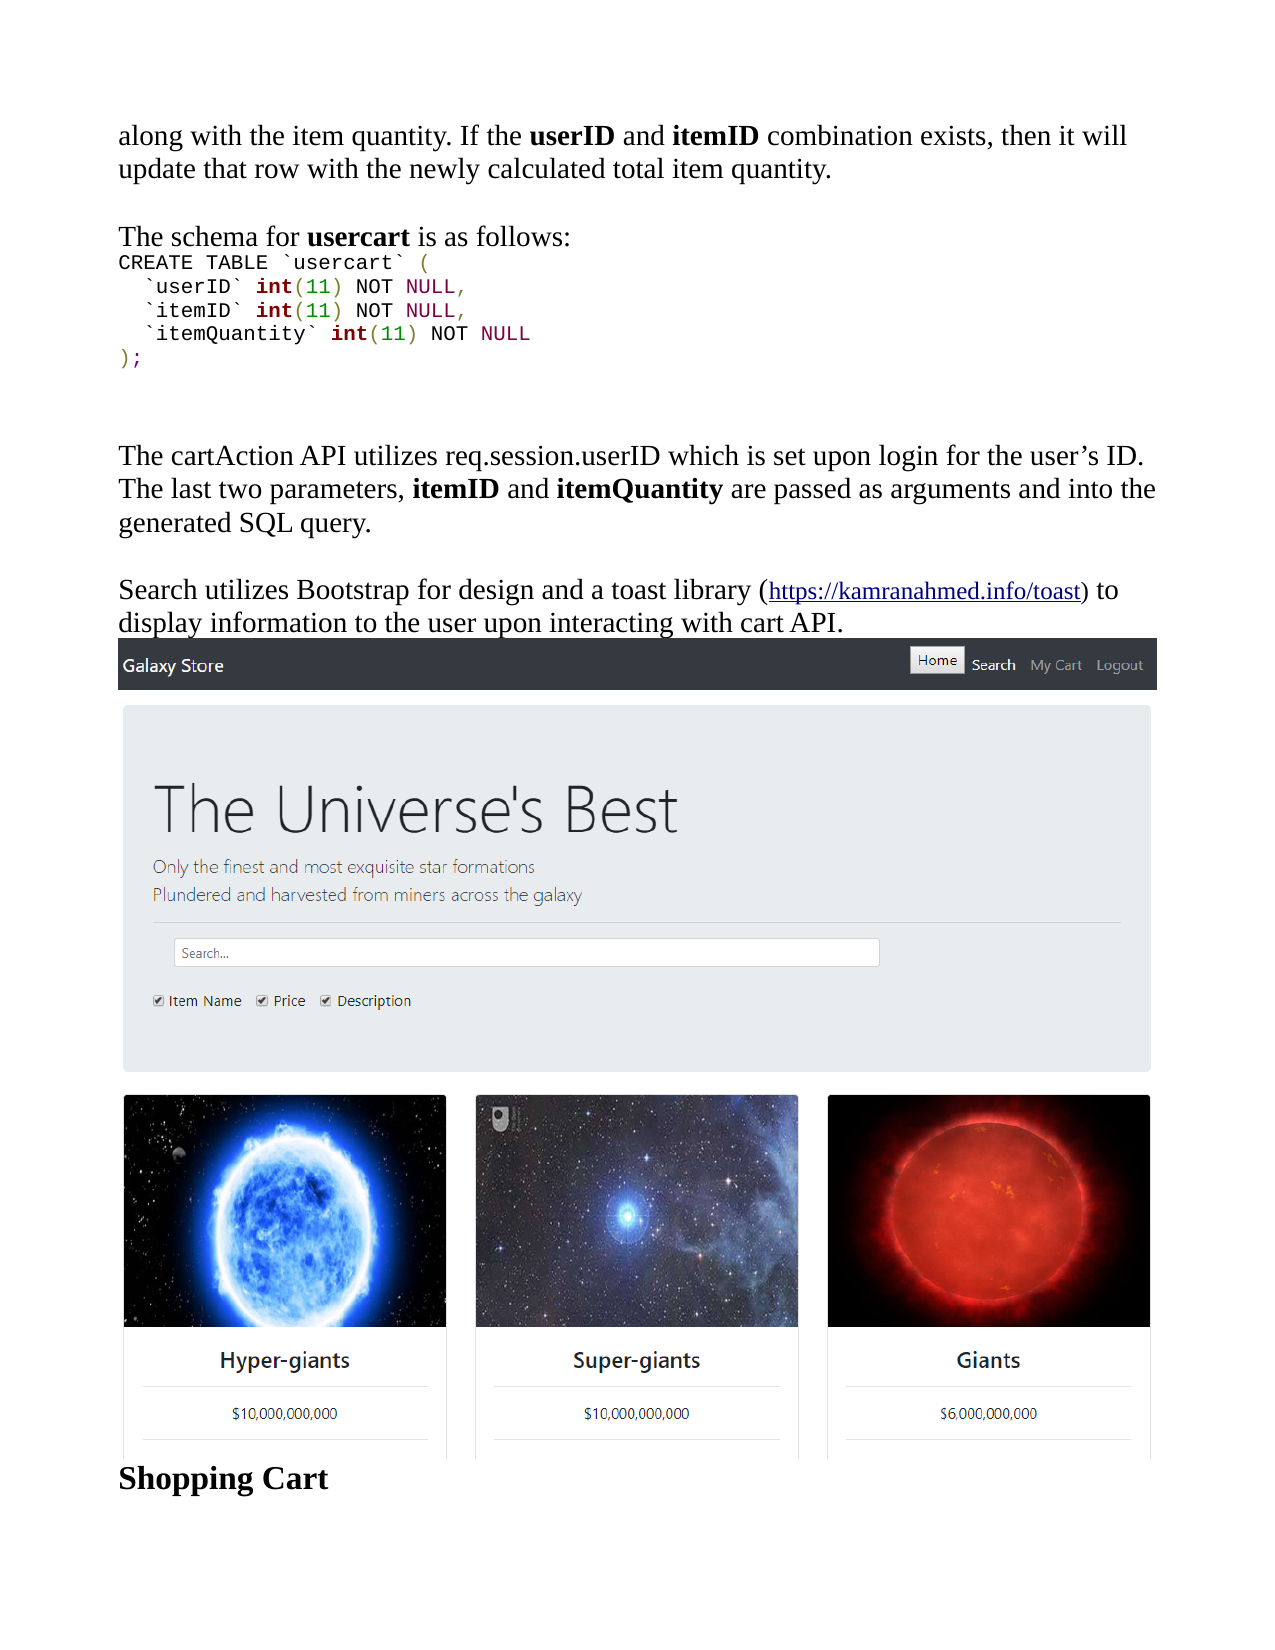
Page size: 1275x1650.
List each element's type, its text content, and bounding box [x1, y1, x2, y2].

text The cartAction API utilizes req.session.userID which is set upon login for the user’s ID. The last two parameters, itemID and itemQuantity are passed as arguments and into the generated SQL query. [118, 438, 1157, 538]
text CREATE TABLE `usercart` ( [118, 252, 1157, 276]
text The schema for usercart is as follows: [118, 219, 1157, 252]
text Shopping Cart [118, 1459, 1157, 1496]
picture [118, 638, 1157, 1459]
text along with the item quantity. If the userID and itemID combination exists, then it will update that row with the newly calculated total item quantity. [118, 118, 1157, 185]
text `userID` int(11) NOT NULL, [118, 276, 1157, 299]
text `itemQuantity` int(11) NOT NULL [118, 323, 1157, 347]
text `itemID` int(11) NOT NULL, [118, 299, 1157, 323]
text Search utilizes Bootstrap for design and a toast library (https://kamranahmed.info/toast) to display information to the user upon interacting with cart API. [118, 572, 1157, 638]
text ); [118, 347, 1157, 371]
